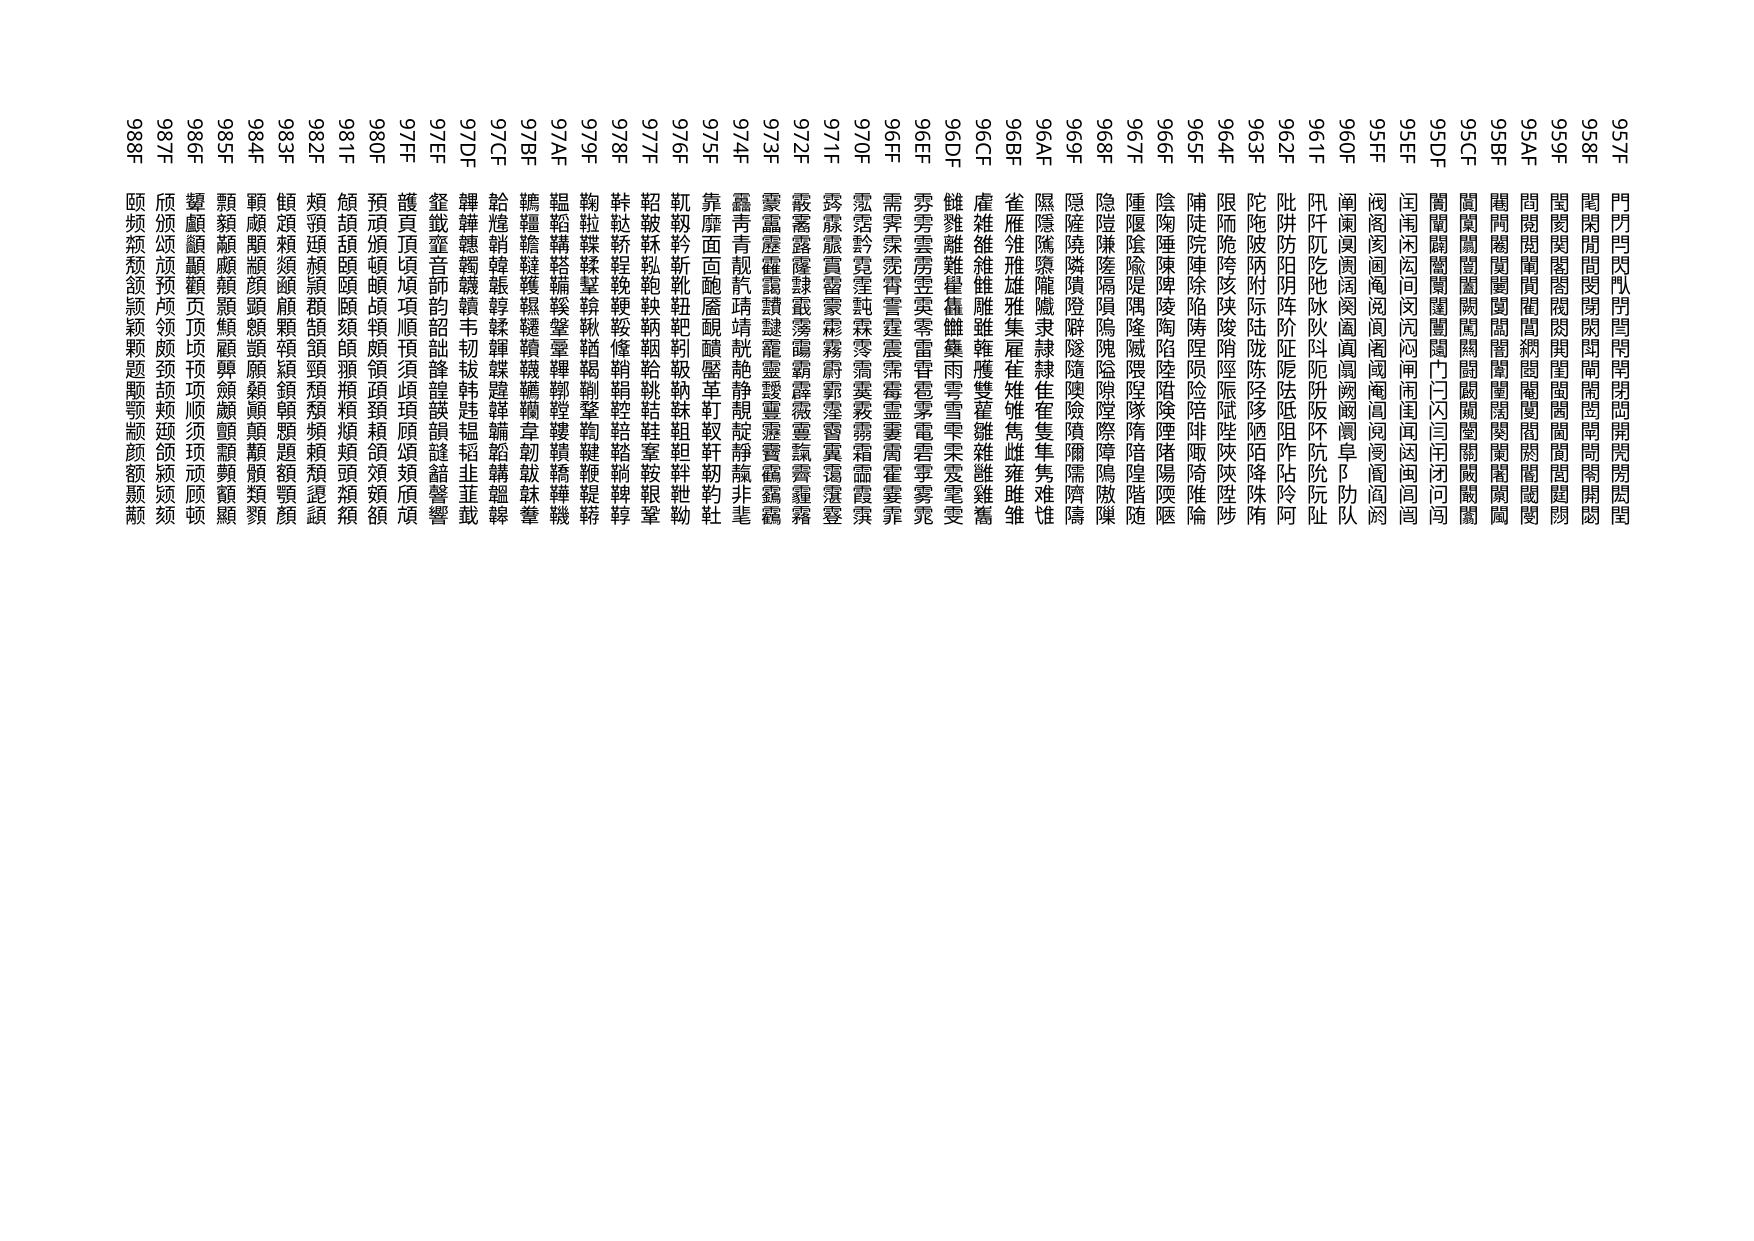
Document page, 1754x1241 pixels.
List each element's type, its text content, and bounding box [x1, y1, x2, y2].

text 966F 陰陱陲陳陴陵陶陷陸陹険陻陼陽陾陿 [1151, 118, 1181, 1122]
text 982F 頰頱頲頳頴頵頶頷頸頹頺頻頼頽頾頿 [302, 118, 332, 1122]
text 95CF 闐闑闒闓闔闕闖闗闘闙闚闛關闝闞闟 [1454, 118, 1484, 1122]
text 969F 隠隡隢隣隤隥隦隧隨隩險隫隬隭隮隯 [1060, 118, 1090, 1122]
text 95BF 闀闁闂闃闄闅闆闇闈闉闊闋闌闍闎闏 [1484, 118, 1514, 1122]
text 984F 顐顑顒顓顔顕顖顗願顙顚顛顜顝類顟 [241, 118, 272, 1122]
text 973F 靀靁靂靃靄靅靆靇靈靉靊靋靌靍靎靏 [757, 118, 787, 1122]
text 97FF 頀頁頂頃頄項順頇須頉頊頋頌頍頎頏 [393, 118, 423, 1122]
text 965F 陠陡院陣除陥陦陧陨险陪陫陬陭陮陯 [1181, 118, 1211, 1122]
text 96FF 需霁霂霃霄霅霆震霈霉霊霋霌霍霎霏 [878, 118, 908, 1122]
text 981F 頠頡頢頣頤頥頦頧頨頩頪頫頬頭頮頯 [332, 118, 363, 1122]
text 978F 鞐鞑鞒鞓鞔鞕鞖鞗鞘鞙鞚鞛鞜鞝鞞鞟 [605, 118, 635, 1122]
text 961F 阠阡阢阣阤阥阦阧阨阩阪阫阬阭阮阯 [1302, 118, 1333, 1122]
text 95FF 阀阁阂阃阄阅阆阇阈阉阊阋阌阍阎阏 [1363, 118, 1393, 1122]
text 95EF 闰闱闲闳间闵闶闷闸闹闺闻闼闽闾闿 [1393, 118, 1423, 1122]
text 967F 隀隁隂隃隄隅隆隇隈隉隊隋隌隍階随 [1120, 118, 1151, 1122]
text 97CF 韐韑韒韓韔韕韖韗韘韙韚韛韜韝韞韟 [484, 118, 514, 1122]
text 97AF 鞰鞱鞲鞳鞴鞵鞶鞷鞸鞹鞺鞻鞼鞽鞾鞿 [544, 118, 575, 1122]
text 985F 顠顡顢顣顤顥顦顧顨顩顪顫顬顭顮顯 [211, 118, 241, 1122]
text 97BF 韀韁韂韃韄韅韆韇韈韉韊韋韌韍韎韏 [514, 118, 544, 1122]
text 979F 鞠鞡鞢鞣鞤鞥鞦鞧鞨鞩鞪鞫鞬鞭鞮鞯 [575, 118, 605, 1122]
text 96CF 雐雑雒雓雔雕雖雗雘雙雚雛雜雝雞雟 [969, 118, 999, 1122]
text 964F 限陑陒陓陔陕陖陗陘陙陚陛陜陝陞陟 [1211, 118, 1242, 1122]
text 986F 顰顱顲顳顴页顶顷顸项顺须顼顽顾顿 [181, 118, 211, 1122]
text 987F 颀颁颂颃预颅领颇颈颉颊颋颌颍颎颏 [150, 118, 181, 1122]
text 957F 門閁閂閃閄閅閆閇閈閉閊開閌閍閎閏 [1605, 118, 1636, 1122]
text 976F 靰靱靲靳靴靵靶靷靸靹靺靻靼靽靾靿 [666, 118, 696, 1122]
text 983F 顀顁顂顃顄顅顆顇顈顉顊顋題額顎顏 [272, 118, 302, 1122]
text 962F 阰阱防阳阴阵阶阷阸阹阺阻阼阽阾阿 [1272, 118, 1302, 1122]
text 972F 霰霱露霳霴霵霶霷霸霹霺霻霼霽霾霿 [787, 118, 817, 1122]
text 988F 颐频颒颓颔颕颖颗题颙颚颛颜额颞颟 [120, 118, 150, 1122]
text 975F 靠靡面靣靤靥靦靧靨革靪靫靬靭靮靯 [696, 118, 726, 1122]
text 95AF 閰閱閲閳閴閵閶閷閸閹閺閻閼閽閾閿 [1514, 118, 1545, 1122]
text 95DF 闠闡闢闣闤闥闦闧门闩闪闫闬闭问闯 [1423, 118, 1454, 1122]
text 977F 鞀鞁鞂鞃鞄鞅鞆鞇鞈鞉鞊鞋鞌鞍鞎鞏 [635, 118, 666, 1122]
text 96DF 雠雡離難雤雥雦雧雨雩雪雫雬雭雮雯 [938, 118, 969, 1122]
text 958F 閐閑閒間閔閕閖閗閘閙閚閛閜閝閞閟 [1575, 118, 1605, 1122]
text 97EF 韰韱韲音韴韵韶韷韸韹韺韻韼韽韾響 [423, 118, 453, 1122]
text 963F 陀陁陂陃附际陆陇陈陉陊陋陌降陎陏 [1242, 118, 1272, 1122]
text 96BF 雀雁雂雃雄雅集雇雈雉雊雋雌雍雎雏 [999, 118, 1029, 1122]
text 968F 隐隑隒隓隔隕隖隗隘隙隚際障隝隞隟 [1090, 118, 1120, 1122]
text 971F 霠霡霢霣霤霥霦霧霨霩霪霫霬霭霮霯 [817, 118, 848, 1122]
text 974F 靐靑青靓靔靕靖靗靘静靚靛靜靝非靟 [726, 118, 757, 1122]
text 959F 閠閡関閣閤閥閦閧閨閩閪閫閬閭閮閯 [1545, 118, 1575, 1122]
text 96AF 隰隱隲隳隴隵隶隷隸隹隺隻隼隽难隿 [1029, 118, 1060, 1122]
text 960F 阐阑阒阓阔阕阖阗阘阙阚阛阜阝阞队 [1333, 118, 1363, 1122]
text 970F 霐霑霒霓霔霕霖霗霘霙霚霛霜霝霞霟 [848, 118, 878, 1122]
text 96EF 雰雱雲雳雴雵零雷雸雹雺電雼雽雾雿 [908, 118, 938, 1122]
text 980F 預頑頒頓頔頕頖頗領頙頚頛頜頝頞頟 [363, 118, 393, 1122]
text 97DF 韠韡韢韣韤韥韦韧韨韩韪韫韬韭韮韯 [453, 118, 484, 1122]
